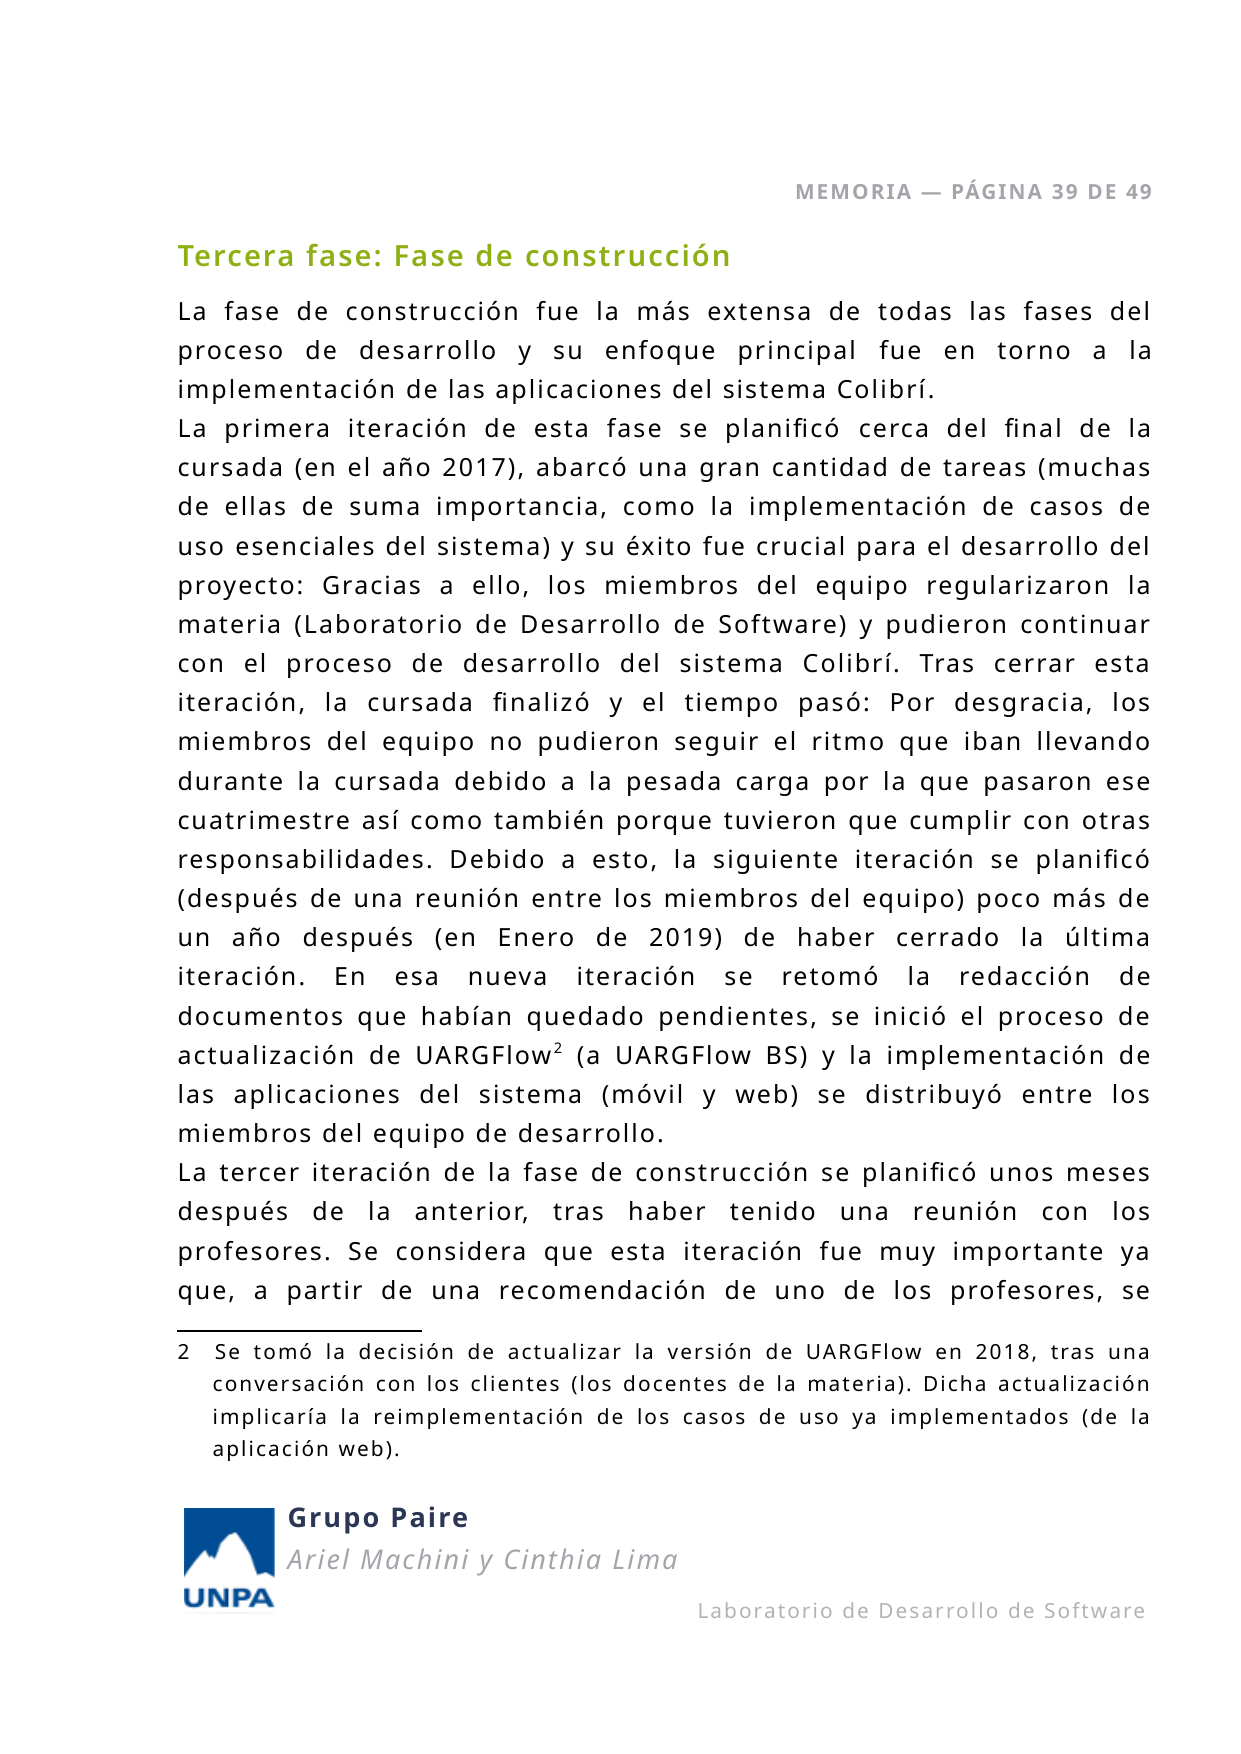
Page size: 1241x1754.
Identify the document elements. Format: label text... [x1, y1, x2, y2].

subtitle Tercera fase: Fase de construcción [177, 235, 1152, 275]
text La tercer iteración de la fase de construcción se planificó unos meses después de la anterior, tras haber tenido una reunión con los profesores. Se considera que esta iteración fue muy importante ya que, a partir de una recomendación de uno de los profesores, se [177, 1155, 1152, 1306]
text La fase de construcción fue la más extensa de todas las fases del proceso de desarrollo y su enfoque principal fue en torno a la implementación de las aplicaciones del sistema Colibrí. [177, 293, 1152, 406]
text Se tomó la decisión de actualizar la versión de UARGFlow en 2018, tras una conversación con los clientes (los docentes de la materia). Dicha actualización implicaría la reimplementación de los casos de uso ya implementados (de la aplicación web). [177, 1337, 1152, 1463]
text La primera iteración de esta fase se planificó cerca del final de la cursada (en el año 2017), abarcó una gran cantidad de tareas (muchas de ellas de suma importancia, como la implementación de casos de uso esenciales del sistema) y su éxito fue crucial para el desarrollo del proyecto: Gracias a ello, los miembros del equipo regularizaron la materia (Laboratorio de Desarrollo de Software) y pudieron continuar con el proceso de desarrollo del sistema Colibrí. Tras cerrar esta iteración, la cursada finalizó y el tiempo pasó: Por desgracia, los miembros del equipo no pudieron seguir el ritmo que iban llevando durante la cursada debido a la pesada carga por la que pasaron ese cuatrimestre así como también porque tuvieron que cumplir con otras responsabilidades. Debido a esto, la siguiente iteración se planificó (después de una reunión entre los miembros del equipo) poco más de un año después (en Enero de 2019) de haber cerrado la última iteración. En esa nueva iteración se retomó la redacción de documentos que habían quedado pendientes, se inició el proceso de actualización de UARGFlow (a UARGFlow BS) y la implementación de las aplicaciones del sistema (móvil y web) se distribuyó entre los miembros del equipo de desarrollo. [177, 411, 1152, 1150]
picture [184, 1508, 275, 1614]
